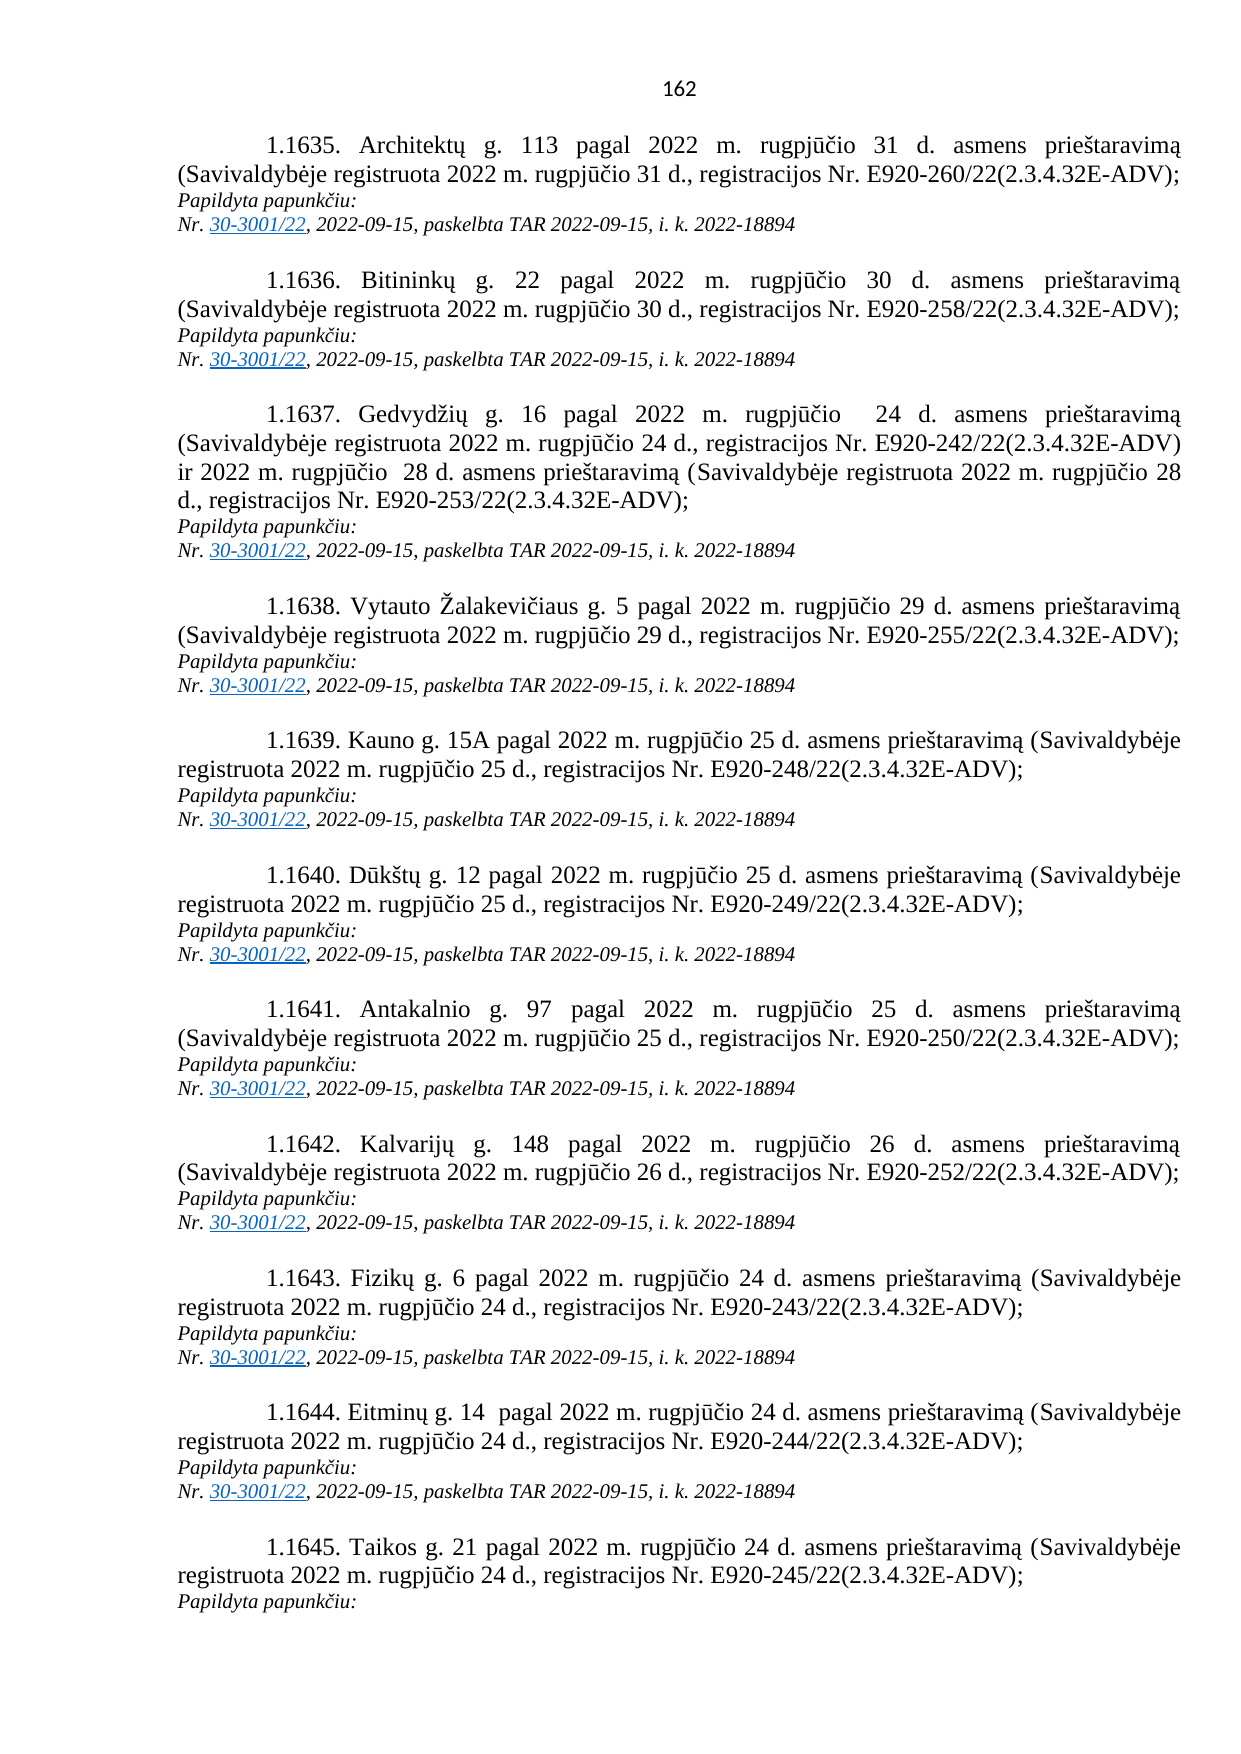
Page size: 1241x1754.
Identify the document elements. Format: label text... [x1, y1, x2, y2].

text Nr. 30-3001/22, 2022-09-15, paskelbta TAR 2022-09-15, i. k. 2022-18894 [177, 807, 1181, 831]
text Papildyta papunkčiu: [177, 783, 1181, 807]
text Papildyta papunkčiu: [177, 514, 1181, 538]
text 1.1643. Fizikų g. 6 pagal 2022 m. rugpjūčio 24 d. asmens prieštaravimą (Savivaldybėje registruota 2022 m. rugpjūčio 24 d., registracijos Nr. E920-243/22(2.3.4.32E-ADV); [177, 1263, 1181, 1321]
text 1.1639. Kauno g. 15A pagal 2022 m. rugpjūčio 25 d. asmens prieštaravimą (Savivaldybėje registruota 2022 m. rugpjūčio 25 d., registracijos Nr. E920-248/22(2.3.4.32E-ADV); [177, 726, 1181, 783]
text 1.1640. Dūkštų g. 12 pagal 2022 m. rugpjūčio 25 d. asmens prieštaravimą (Savivaldybėje registruota 2022 m. rugpjūčio 25 d., registracijos Nr. E920-249/22(2.3.4.32E-ADV); [177, 860, 1181, 917]
text Papildyta papunkčiu: [177, 1589, 1181, 1613]
text Nr. 30-3001/22, 2022-09-15, paskelbta TAR 2022-09-15, i. k. 2022-18894 [177, 673, 1181, 697]
text Nr. 30-3001/22, 2022-09-15, paskelbta TAR 2022-09-15, i. k. 2022-18894 [177, 1210, 1181, 1234]
text Papildyta papunkčiu: [177, 1186, 1181, 1210]
text Papildyta papunkčiu: [177, 917, 1181, 942]
text Papildyta papunkčiu: [177, 1321, 1181, 1345]
text 1.1637. Gedvydžių g. 16 pagal 2022 m. rugpjūčio 24 d. asmens prieštaravimą (Savivaldybėje registruota 2022 m. rugpjūčio 24 d., registracijos Nr. E920-242/22(2.3.4.32E-ADV) ir 2022 m. rugpjūčio 28 d. asmens prieštaravimą (Savivaldybėje registruota 2022 m. rugpjūčio 28 d., registracijos Nr. E920-253/22(2.3.4.32E-ADV); [177, 399, 1181, 514]
text Nr. 30-3001/22, 2022-09-15, paskelbta TAR 2022-09-15, i. k. 2022-18894 [177, 347, 1181, 371]
text Papildyta papunkčiu: [177, 1455, 1181, 1479]
text 1.1641. Antakalnio g. 97 pagal 2022 m. rugpjūčio 25 d. asmens prieštaravimą (Savivaldybėje registruota 2022 m. rugpjūčio 25 d., registracijos Nr. E920-250/22(2.3.4.32E-ADV); [177, 994, 1181, 1052]
text Papildyta papunkčiu: [177, 1052, 1181, 1076]
text Nr. 30-3001/22, 2022-09-15, paskelbta TAR 2022-09-15, i. k. 2022-18894 [177, 1076, 1181, 1100]
text Papildyta papunkčiu: [177, 188, 1181, 212]
text 1.1645. Taikos g. 21 pagal 2022 m. rugpjūčio 24 d. asmens prieštaravimą (Savivaldybėje registruota 2022 m. rugpjūčio 24 d., registracijos Nr. E920-245/22(2.3.4.32E-ADV); [177, 1532, 1181, 1589]
text Papildyta papunkčiu: [177, 649, 1181, 673]
text Nr. 30-3001/22, 2022-09-15, paskelbta TAR 2022-09-15, i. k. 2022-18894 [177, 212, 1181, 236]
text Papildyta papunkčiu: [177, 322, 1181, 347]
text Nr. 30-3001/22, 2022-09-15, paskelbta TAR 2022-09-15, i. k. 2022-18894 [177, 942, 1181, 966]
text 1.1638. Vytauto Žalakevičiaus g. 5 pagal 2022 m. rugpjūčio 29 d. asmens prieštaravimą (Savivaldybėje registruota 2022 m. rugpjūčio 29 d., registracijos Nr. E920-255/22(2.3.4.32E-ADV); [177, 591, 1181, 649]
text Nr. 30-3001/22, 2022-09-15, paskelbta TAR 2022-09-15, i. k. 2022-18894 [177, 1345, 1181, 1369]
text 1.1642. Kalvarijų g. 148 pagal 2022 m. rugpjūčio 26 d. asmens prieštaravimą (Savivaldybėje registruota 2022 m. rugpjūčio 26 d., registracijos Nr. E920-252/22(2.3.4.32E-ADV); [177, 1129, 1181, 1186]
text 1.1635. Architektų g. 113 pagal 2022 m. rugpjūčio 31 d. asmens prieštaravimą (Savivaldybėje registruota 2022 m. rugpjūčio 31 d., registracijos Nr. E920-260/22(2.3.4.32E-ADV); [177, 131, 1181, 188]
text 1.1636. Bitininkų g. 22 pagal 2022 m. rugpjūčio 30 d. asmens prieštaravimą (Savivaldybėje registruota 2022 m. rugpjūčio 30 d., registracijos Nr. E920-258/22(2.3.4.32E-ADV); [177, 265, 1181, 322]
text 1.1644. Eitminų g. 14 pagal 2022 m. rugpjūčio 24 d. asmens prieštaravimą (Savivaldybėje registruota 2022 m. rugpjūčio 24 d., registracijos Nr. E920-244/22(2.3.4.32E-ADV); [177, 1397, 1181, 1455]
text Nr. 30-3001/22, 2022-09-15, paskelbta TAR 2022-09-15, i. k. 2022-18894 [177, 538, 1181, 562]
text Nr. 30-3001/22, 2022-09-15, paskelbta TAR 2022-09-15, i. k. 2022-18894 [177, 1479, 1181, 1503]
